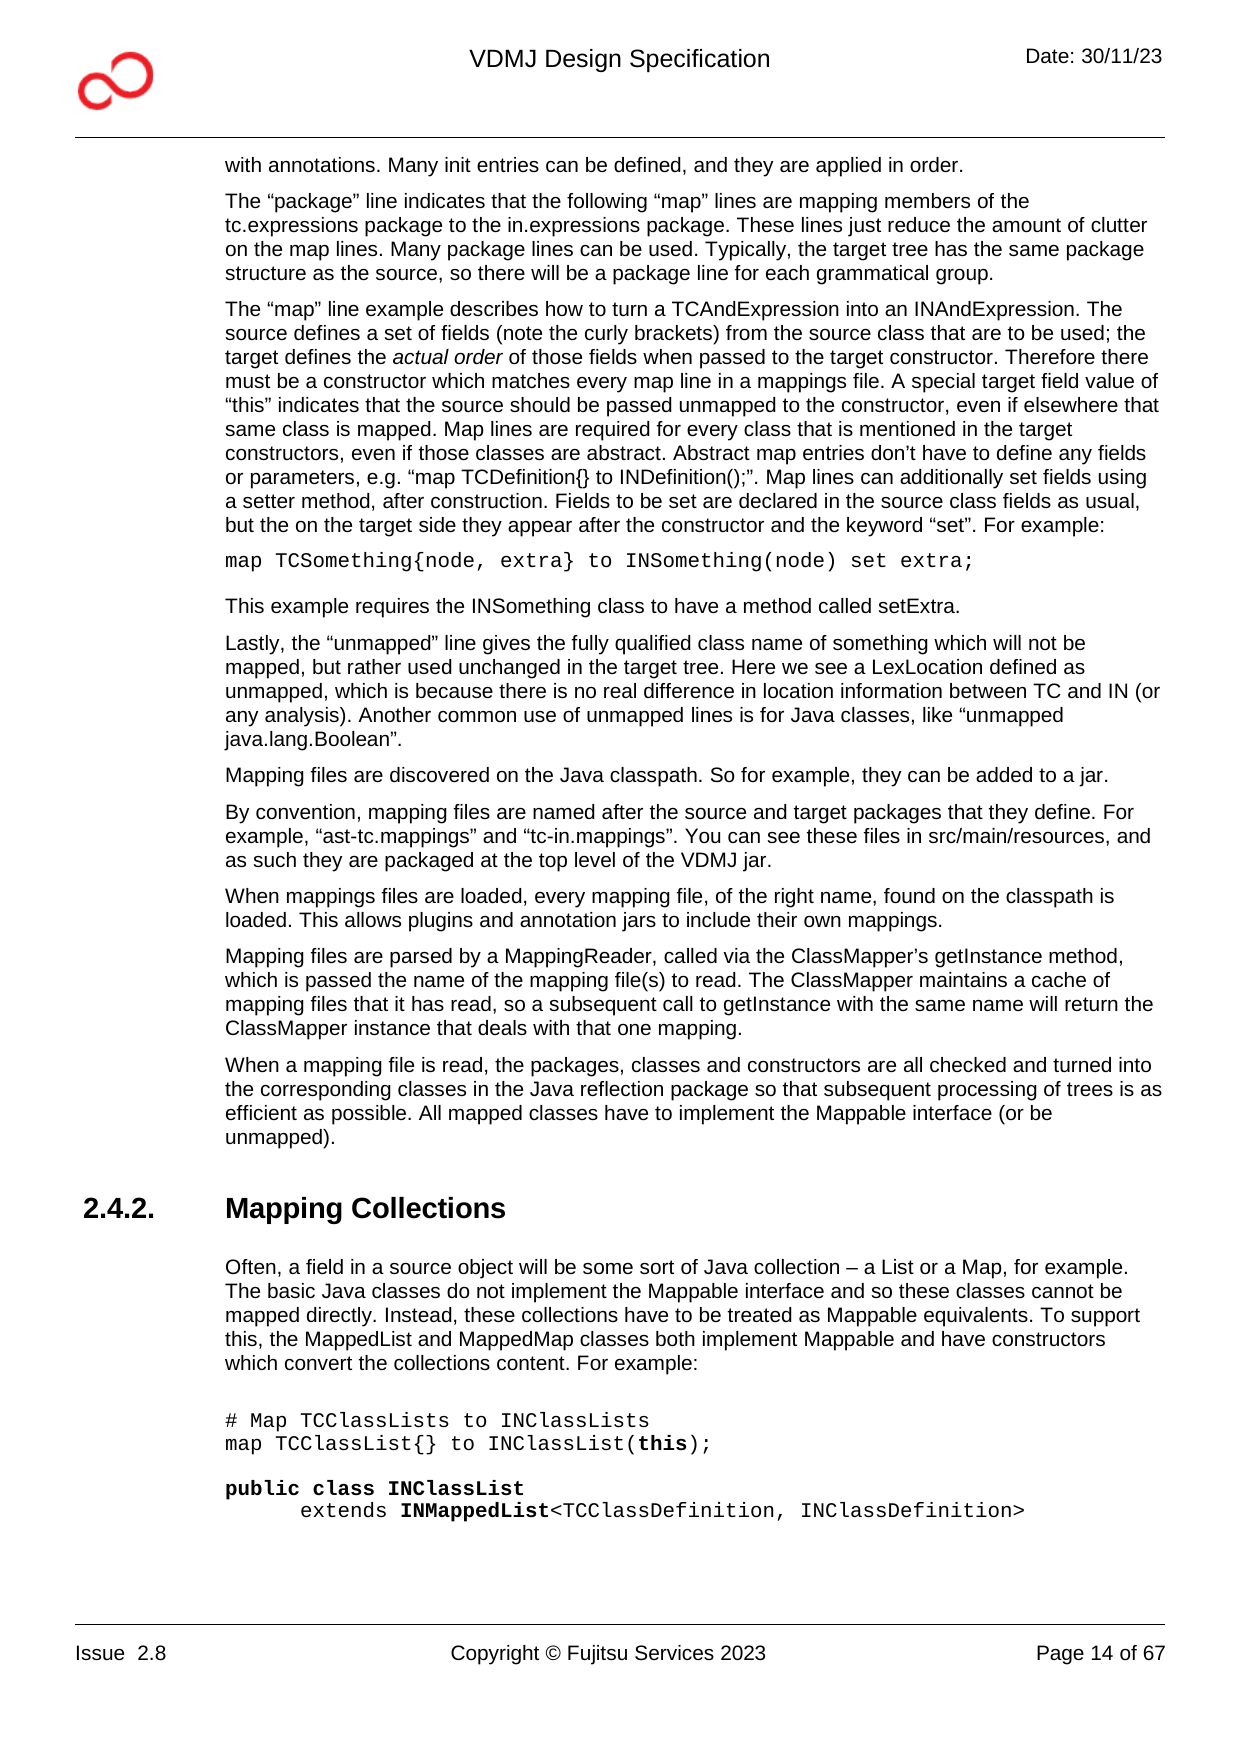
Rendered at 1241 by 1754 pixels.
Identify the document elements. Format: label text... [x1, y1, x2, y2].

picture [78, 44, 153, 120]
text Lastly, the “unmapped” line gives the fully qualified class name of something which will not be mapped, but rather used unchanged in the target tree. Here we see a LexLocation defined as unmapped, which is because there is no real difference in location information between TC and IN (or any analysis). Another common use of unmapped lines is for Java classes, like “unmapped java.lang.Boolean”. [225, 631, 1165, 751]
text # Map TCClassLists to INClassLists [225, 1410, 1165, 1432]
text with annotations. Many init entries can be defined, and they are applied in order. [225, 153, 1165, 177]
text Mapping files are parsed by a MappingReader, called via the ClassMapper’s getInstance method, which is passed the name of the mapping file(s) to read. The ClassMapper maintains a cache of mapping files that it has read, so a subsequent call to getInstance with the same name will return the ClassMapper instance that deals with that one mapping. [225, 945, 1165, 1041]
text Mapping files are discovered on the Java classpath. So for example, they can be added to a jar. [225, 763, 1165, 787]
text The “map” line example describes how to turn a TCAndExpression into an INAndExpression. The source defines a set of fields (note the curly brackets) from the source class that are to be used; the target defines the actual order of those fields when passed to the target constructor. Therefore there must be a constructor which matches every map line in a mappings file. A special target field value of “this” indicates that the source should be passed unmapped to the constructor, even if elsewhere that same class is mapped. Map lines are required for every class that is mentioned in the target constructors, even if those classes are abstract. Abstract map entries don’t have to define any fields or parameters, e.g. “map TCDefinition{} to INDefinition();”. Map lines can additionally set fields using a setter method, after construction. Fields to be set are declared in the source class fields as usual, but the on the target side they appear after the constructor and the keyword “set”. For example: [225, 298, 1165, 537]
text When mappings files are loaded, every mapping file, of the right name, found on the classpath is loaded. This allows plugins and annotation jars to include their own mappings. [225, 884, 1165, 932]
text The “package” line indicates that the following “map” lines are mapping members of the tc.expressions package to the in.expressions package. These lines just reduce the amount of clutter on the map lines. Many package lines can be used. Typically, the target tree has the same package structure as the source, so there will be a package line for each grammatical group. [225, 189, 1165, 285]
text By convention, mapping files are named after the source and target packages that they define. For example, “ast-tc.mappings” and “tc-in.mappings”. You can see these files in src/main/resources, and as such they are packaged at the top level of the VDMJ jar. [225, 800, 1165, 872]
text When a mapping file is read, the packages, classes and constructors are all checked and turned into the corresponding classes in the Java reflection package so that subsequent processing of trees is as efficient as possible. All mapped classes have to implement the Mappable interface (or be unmapped). [225, 1053, 1165, 1149]
text This example requires the INSomething class to have a method called setExtra. [225, 595, 1165, 619]
text map TCSomething{node, extra} to INSomething(node) set extra; [225, 550, 1165, 572]
text extends INMappedList<TCClassDefinition, INClassDefinition> [225, 1500, 1165, 1522]
text map TCClassList{} to INClassList(this); [225, 1432, 1165, 1455]
text public class INClassList [225, 1477, 1165, 1500]
subtitle Mapping Collections [75, 1191, 1165, 1225]
text Often, a field in a source object will be some sort of Java collection – a List or a Map, for example. The basic Java classes do not implement the Mappable interface and so these classes cannot be mapped directly. Instead, these collections have to be treated as Mappable equivalents. To support this, the MappedList and MappedMap classes both implement Mappable and have constructors which convert the collections content. For example: [225, 1255, 1165, 1375]
